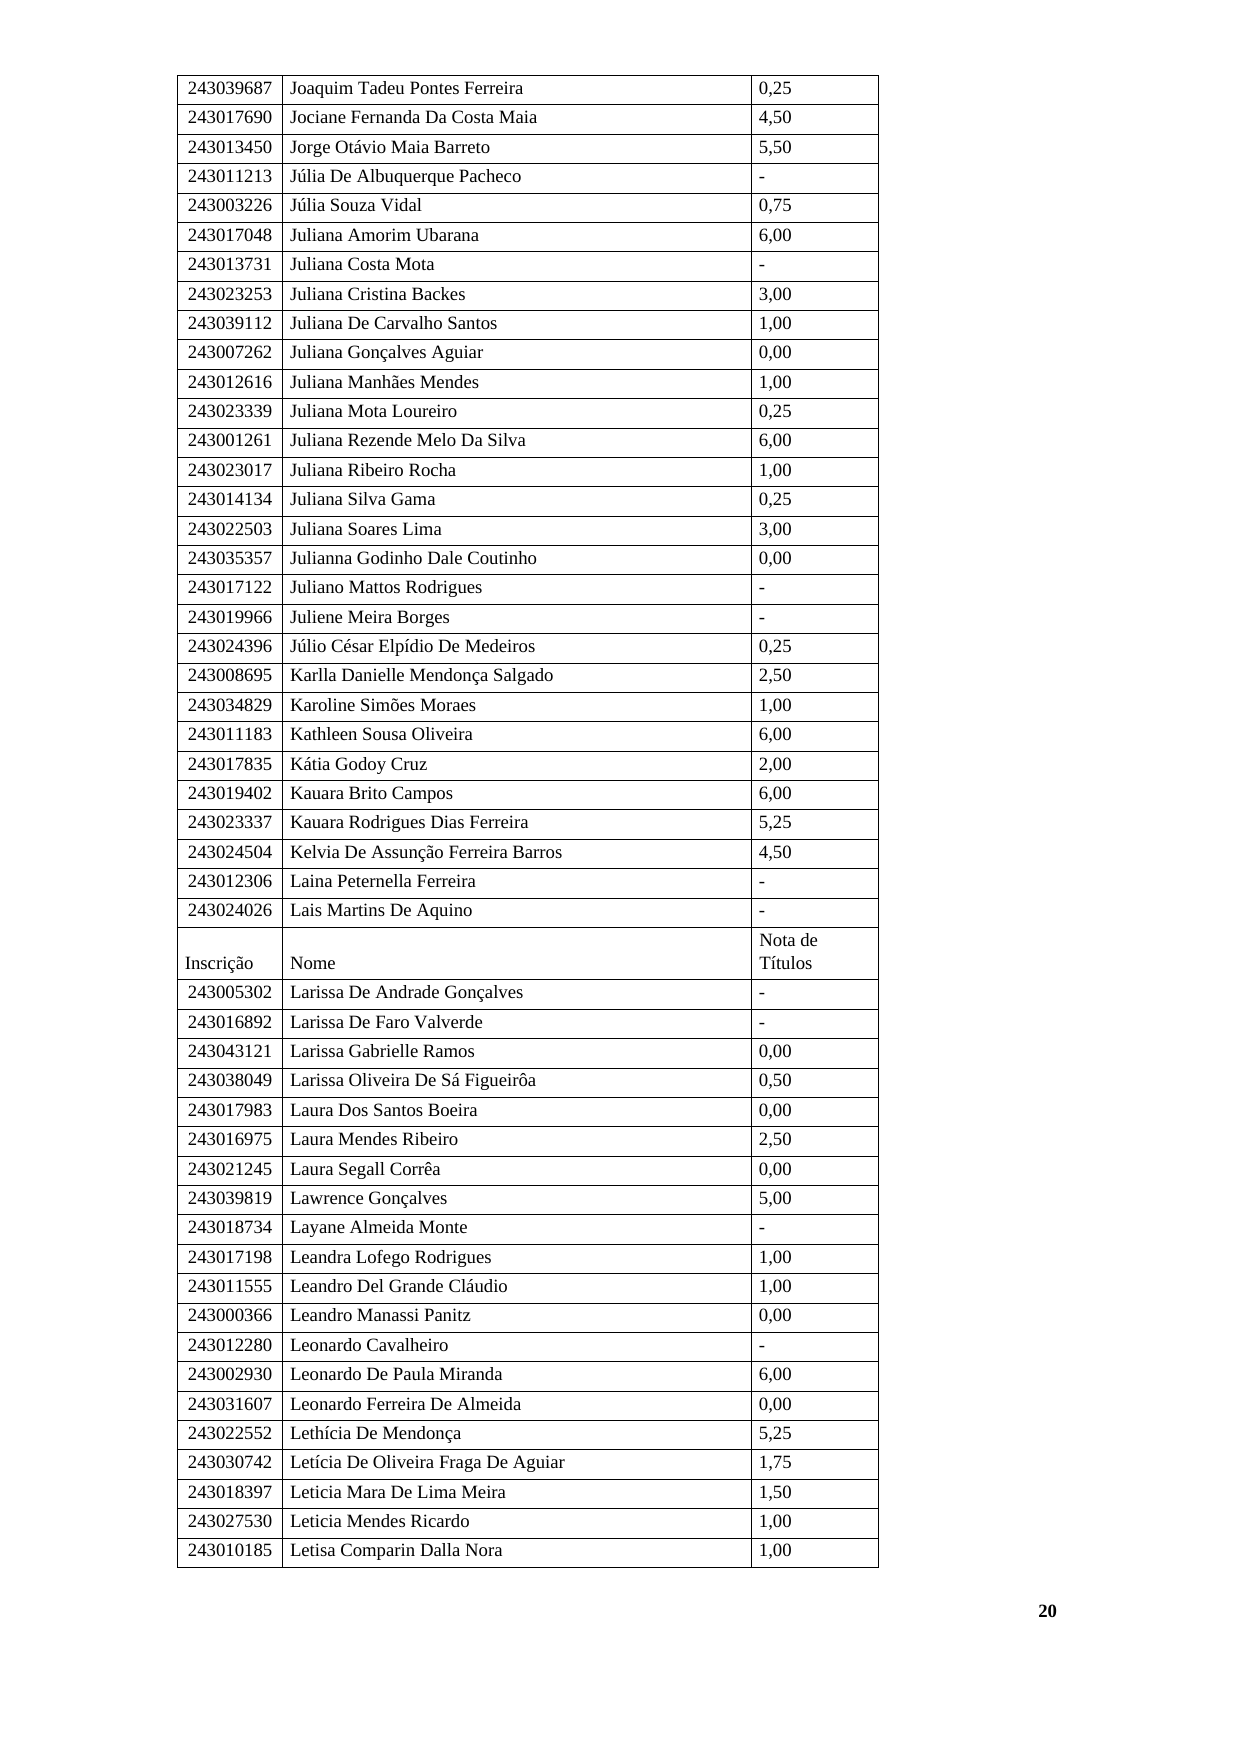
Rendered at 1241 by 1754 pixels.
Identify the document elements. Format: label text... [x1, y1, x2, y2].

table_cell 243034829 [178, 693, 282, 721]
table_cell - [752, 1333, 878, 1361]
table_cell Larissa Gabrielle Ramos [283, 1039, 751, 1067]
table_cell 0,00 [752, 1039, 878, 1067]
table_cell 243014134 [178, 487, 282, 516]
table_cell Leonardo De Paula Miranda [283, 1362, 751, 1391]
table_cell 243017122 [178, 575, 282, 604]
table_cell Juliana Ribeiro Rocha [283, 458, 751, 486]
table_cell Juliana De Carvalho Santos [283, 311, 751, 339]
table_cell 243012280 [178, 1333, 282, 1361]
table_cell Laura Segall Corrêa [283, 1157, 751, 1185]
table_cell Juliana Amorim Ubarana [283, 223, 751, 251]
table_cell Lethícia De Mendonça [283, 1421, 751, 1449]
table_cell Leonardo Ferreira De Almeida [283, 1392, 751, 1420]
table_cell 0,50 [752, 1069, 878, 1097]
table_cell 0,25 [752, 634, 878, 662]
table_cell 0,00 [752, 340, 878, 369]
table_cell 243018397 [178, 1480, 282, 1508]
table_cell Jociane Fernanda Da Costa Maia [283, 105, 751, 134]
table_cell 0,00 [752, 1098, 878, 1126]
table_cell Juliana Cristina Backes [283, 282, 751, 310]
table_cell Nota de Títulos [752, 928, 878, 979]
table_cell 243023253 [178, 282, 282, 310]
table_cell 243021245 [178, 1157, 282, 1185]
table_cell Joaquim Tadeu Pontes Ferreira [283, 76, 751, 104]
table_cell Jorge Otávio Maia Barreto [283, 135, 751, 163]
table_cell 6,00 [752, 722, 878, 751]
table_cell 243016892 [178, 1010, 282, 1038]
table_cell Leandro Manassi Panitz [283, 1304, 751, 1332]
table_cell Leonardo Cavalheiro [283, 1333, 751, 1361]
table_cell Julianna Godinho Dale Coutinho [283, 546, 751, 574]
table_cell Lais Martins De Aquino [283, 899, 751, 927]
table_cell Júlio César Elpídio De Medeiros [283, 634, 751, 662]
table_cell Kauara Rodrigues Dias Ferreira [283, 810, 751, 839]
table_cell 6,00 [752, 429, 878, 457]
table_cell Juliana Soares Lima [283, 517, 751, 545]
table_cell Kelvia De Assunção Ferreira Barros [283, 840, 751, 868]
table_cell Lawrence Gonçalves [283, 1186, 751, 1214]
table_cell 243017198 [178, 1245, 282, 1273]
table_cell Kauara Brito Campos [283, 781, 751, 809]
table_cell 0,25 [752, 76, 878, 104]
table_cell 243031607 [178, 1392, 282, 1420]
table_cell 243023337 [178, 810, 282, 839]
table_cell 243017690 [178, 105, 282, 134]
table_cell Layane Almeida Monte [283, 1215, 751, 1244]
table_cell 243038049 [178, 1069, 282, 1097]
table_cell 243013731 [178, 252, 282, 281]
table_cell 1,00 [752, 1274, 878, 1302]
table_cell 243011555 [178, 1274, 282, 1302]
table_cell Karlla Danielle Mendonça Salgado [283, 664, 751, 692]
table_cell - [752, 575, 878, 604]
table_cell 243013450 [178, 135, 282, 163]
table_cell Juliana Manhães Mendes [283, 370, 751, 398]
table_cell 243039687 [178, 76, 282, 104]
table_cell 4,50 [752, 840, 878, 868]
table_cell 243005302 [178, 980, 282, 1009]
table_cell 0,25 [752, 487, 878, 516]
table_cell 243010185 [178, 1539, 282, 1567]
table_cell 243023017 [178, 458, 282, 486]
table_cell 1,50 [752, 1480, 878, 1508]
table_cell Laina Peternella Ferreira [283, 869, 751, 897]
table_cell 5,00 [752, 1186, 878, 1214]
table_cell 6,00 [752, 1362, 878, 1391]
table_cell 0,00 [752, 1392, 878, 1420]
table_cell 5,25 [752, 810, 878, 839]
table_cell 243024026 [178, 899, 282, 927]
table_cell Kathleen Sousa Oliveira [283, 722, 751, 751]
table_cell 243030742 [178, 1450, 282, 1479]
table_cell Laura Mendes Ribeiro [283, 1127, 751, 1156]
table_cell Juliano Mattos Rodrigues [283, 575, 751, 604]
table_cell Larissa De Faro Valverde [283, 1010, 751, 1038]
table_cell - [752, 164, 878, 192]
table_cell Juliana Silva Gama [283, 487, 751, 516]
table_cell 4,50 [752, 105, 878, 134]
table_cell Karoline Simões Moraes [283, 693, 751, 721]
table_cell 243035357 [178, 546, 282, 574]
table_cell - [752, 869, 878, 897]
table_cell 1,00 [752, 311, 878, 339]
table_cell Juliana Mota Loureiro [283, 399, 751, 427]
table_cell 1,00 [752, 1509, 878, 1537]
table_cell 243011213 [178, 164, 282, 192]
table_cell Júlia De Albuquerque Pacheco [283, 164, 751, 192]
table_cell 243024396 [178, 634, 282, 662]
table_cell 243039819 [178, 1186, 282, 1214]
table_cell 243017983 [178, 1098, 282, 1126]
table_cell Juliene Meira Borges [283, 605, 751, 633]
table_cell Letisa Comparin Dalla Nora [283, 1539, 751, 1567]
table_cell 243002930 [178, 1362, 282, 1391]
table_cell 243043121 [178, 1039, 282, 1067]
table_cell Juliana Rezende Melo Da Silva [283, 429, 751, 457]
table_cell Larissa Oliveira De Sá Figueirôa [283, 1069, 751, 1097]
table_cell 3,00 [752, 282, 878, 310]
table_cell 1,75 [752, 1450, 878, 1479]
table_cell Juliana Costa Mota [283, 252, 751, 281]
table_cell 1,00 [752, 1539, 878, 1567]
table_cell - [752, 1010, 878, 1038]
table_cell 243001261 [178, 429, 282, 457]
table_cell Nome [283, 928, 751, 979]
table_cell 0,00 [752, 1304, 878, 1332]
table_cell 243022552 [178, 1421, 282, 1449]
table_cell 2,50 [752, 664, 878, 692]
table_cell 243008695 [178, 664, 282, 692]
table_cell - [752, 252, 878, 281]
table_cell 6,00 [752, 781, 878, 809]
table_cell 3,00 [752, 517, 878, 545]
table_cell 1,00 [752, 458, 878, 486]
table_cell - [752, 605, 878, 633]
table_cell 1,00 [752, 1245, 878, 1273]
table_cell 243023339 [178, 399, 282, 427]
table_cell 5,50 [752, 135, 878, 163]
table_cell - [752, 899, 878, 927]
table_cell Larissa De Andrade Gonçalves [283, 980, 751, 1009]
table_cell 243017835 [178, 752, 282, 780]
table_cell 243018734 [178, 1215, 282, 1244]
table_cell Inscrição [178, 928, 282, 979]
table_cell Leticia Mara De Lima Meira [283, 1480, 751, 1508]
table_cell Letícia De Oliveira Fraga De Aguiar [283, 1450, 751, 1479]
table_cell 243019402 [178, 781, 282, 809]
table_cell 1,00 [752, 693, 878, 721]
table_cell 243022503 [178, 517, 282, 545]
table_cell - [752, 980, 878, 1009]
table_cell 243011183 [178, 722, 282, 751]
table_cell 2,00 [752, 752, 878, 780]
table_cell 0,00 [752, 1157, 878, 1185]
table_cell 243003226 [178, 194, 282, 222]
table_cell Leticia Mendes Ricardo [283, 1509, 751, 1537]
table_cell 243016975 [178, 1127, 282, 1156]
table_cell Kátia Godoy Cruz [283, 752, 751, 780]
table_cell Júlia Souza Vidal [283, 194, 751, 222]
table_cell 0,75 [752, 194, 878, 222]
table_cell 243017048 [178, 223, 282, 251]
table_cell 243007262 [178, 340, 282, 369]
table_cell 0,00 [752, 546, 878, 574]
table_cell Laura Dos Santos Boeira [283, 1098, 751, 1126]
table_cell 0,25 [752, 399, 878, 427]
table_cell - [752, 1215, 878, 1244]
table_cell 243024504 [178, 840, 282, 868]
table_cell 243027530 [178, 1509, 282, 1537]
table_cell 6,00 [752, 223, 878, 251]
table_cell 243012616 [178, 370, 282, 398]
table_cell 243019966 [178, 605, 282, 633]
table_cell 5,25 [752, 1421, 878, 1449]
table_cell 243012306 [178, 869, 282, 897]
table_cell 243039112 [178, 311, 282, 339]
table_cell Leandra Lofego Rodrigues [283, 1245, 751, 1273]
table_cell Juliana Gonçalves Aguiar [283, 340, 751, 369]
table_cell 243000366 [178, 1304, 282, 1332]
table_cell 2,50 [752, 1127, 878, 1156]
table_cell 1,00 [752, 370, 878, 398]
table_cell Leandro Del Grande Cláudio [283, 1274, 751, 1302]
